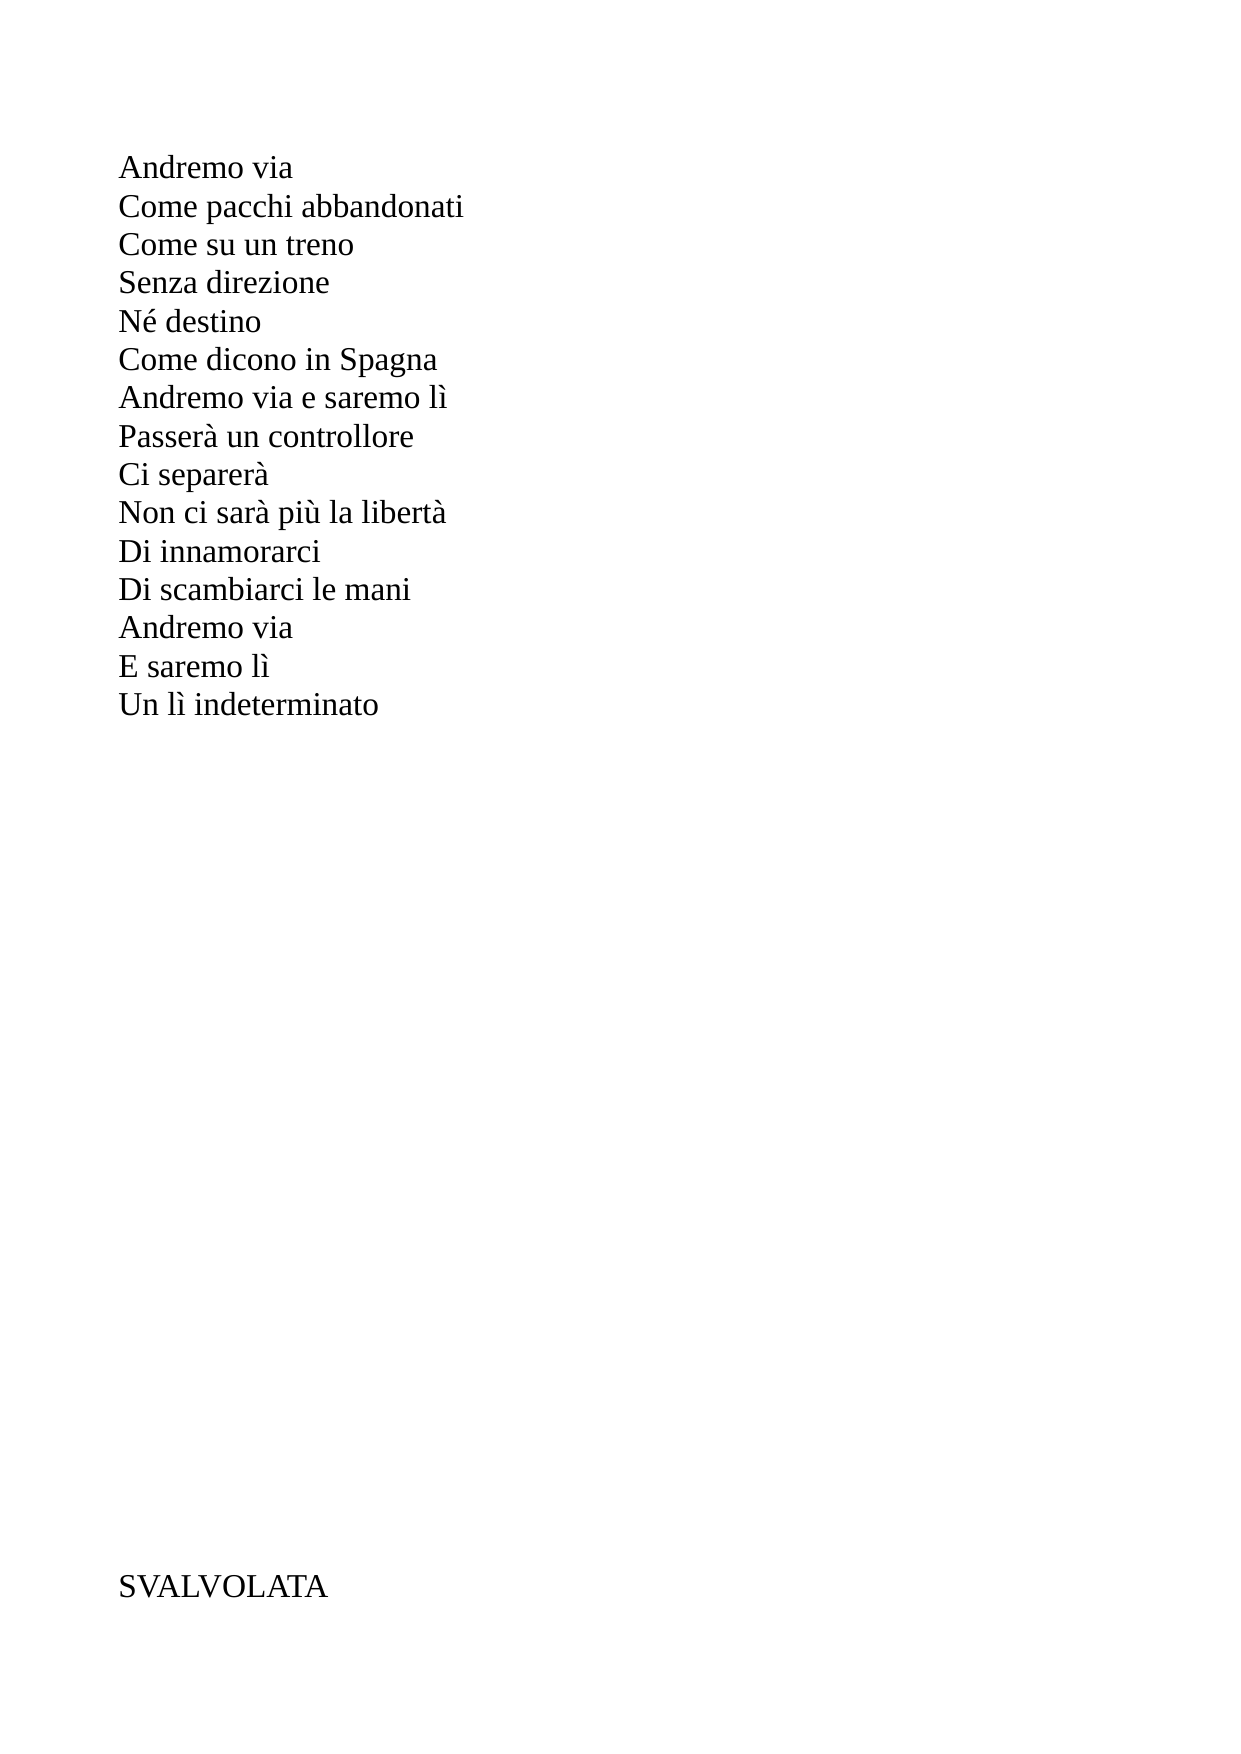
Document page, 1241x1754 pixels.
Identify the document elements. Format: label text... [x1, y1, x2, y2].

text Di scambiarci le mani [118, 569, 1122, 608]
text Andremo via [118, 608, 1122, 646]
text Ci separerà [118, 454, 1122, 493]
text Senza direzione [118, 263, 1122, 301]
text E saremo lì [118, 646, 1122, 684]
text Non ci sarà più la libertà [118, 493, 1122, 531]
text Andremo via e saremo lì [118, 378, 1122, 416]
text Di innamorarci [118, 531, 1122, 569]
text Un lì indeterminato [118, 684, 1122, 723]
text Come dicono in Spagna [118, 339, 1122, 378]
text Andremo via [118, 148, 1122, 186]
text Né destino [118, 301, 1122, 339]
text Passerà un controllore [118, 416, 1122, 454]
text Come su un treno [118, 224, 1122, 263]
text Come pacchi abbandonati [118, 186, 1122, 224]
text SVALVOLATA [118, 1566, 1122, 1604]
